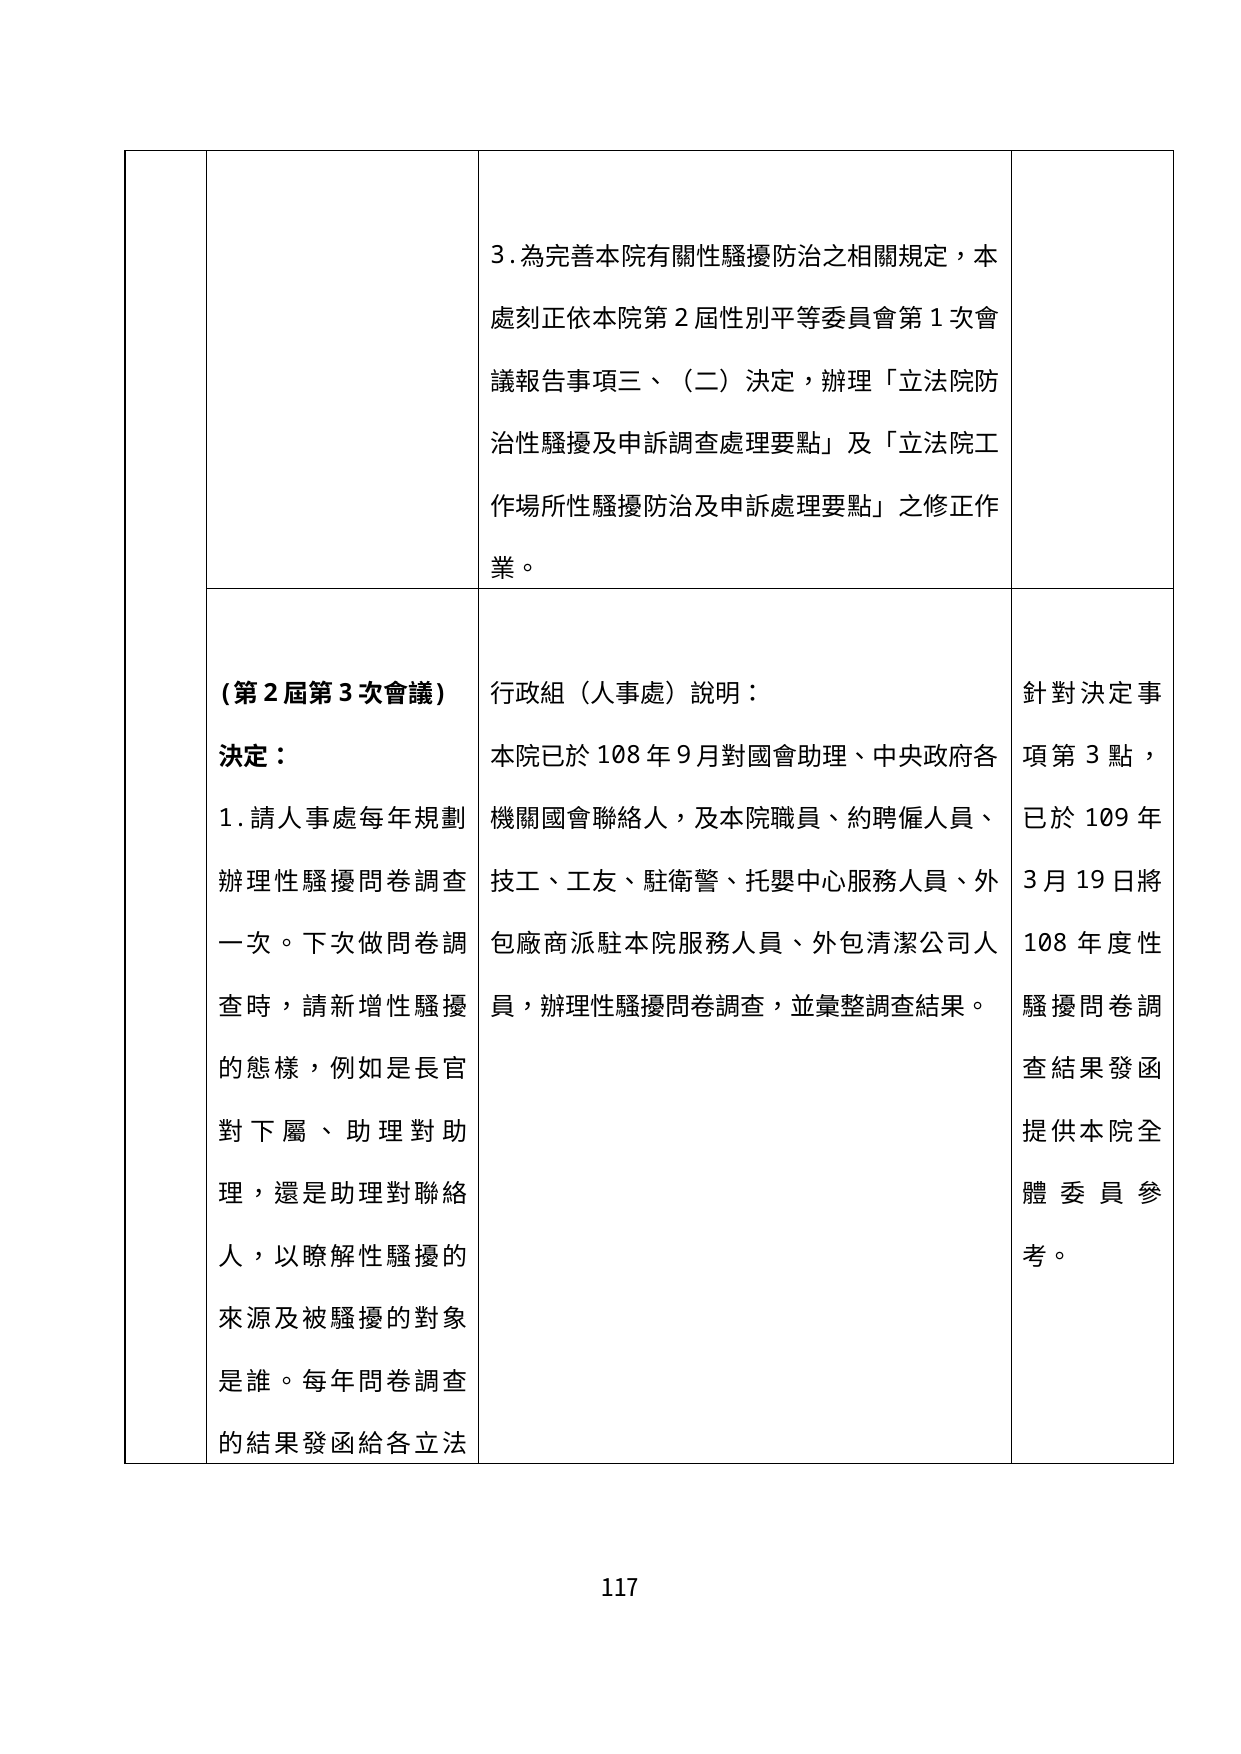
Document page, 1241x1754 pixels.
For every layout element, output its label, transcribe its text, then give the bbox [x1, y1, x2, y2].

table_cell 針對決定事項第3點，已於109年3月19日將108年度性騷擾問卷調查結果發函提供本院全體委員參考。 [1012, 589, 1173, 1462]
table_cell [207, 151, 478, 587]
table_cell [1012, 151, 1173, 587]
table_cell 行政組（人事處）說明： 本院已於108年9月對國會助理、中央政府各機關國會聯絡人，及本院職員、約聘僱人員、技工、工友、駐衛警、托嬰中心服務人員、外包廠商派駐本院服務人員、外包清潔公司人員，辦理性騷擾問卷調查，並彙整調查結果。 [479, 589, 1011, 1462]
table_cell (第2屆第3次會議) 決定： 1.請人事處每年規劃辦理性騷擾問卷調查一次。下次做問卷調查時，請新增性騷擾的態樣，例如是長官對下屬、助理對助理，還是助理對聯絡人，以瞭解性騷擾的來源及被騷擾的對象是誰。每年問卷調查的結果發函給各立法 [207, 589, 478, 1462]
table_cell [126, 151, 206, 1462]
table_cell 3.為完善本院有關性騷擾防治之相關規定，本處刻正依本院第2屆性別平等委員會第1次會議報告事項三、（二）決定，辦理「立法院防治性騷擾及申訴調查處理要點」及「立法院工作場所性騷擾防治及申訴處理要點」之修正作業。 [479, 151, 1011, 587]
